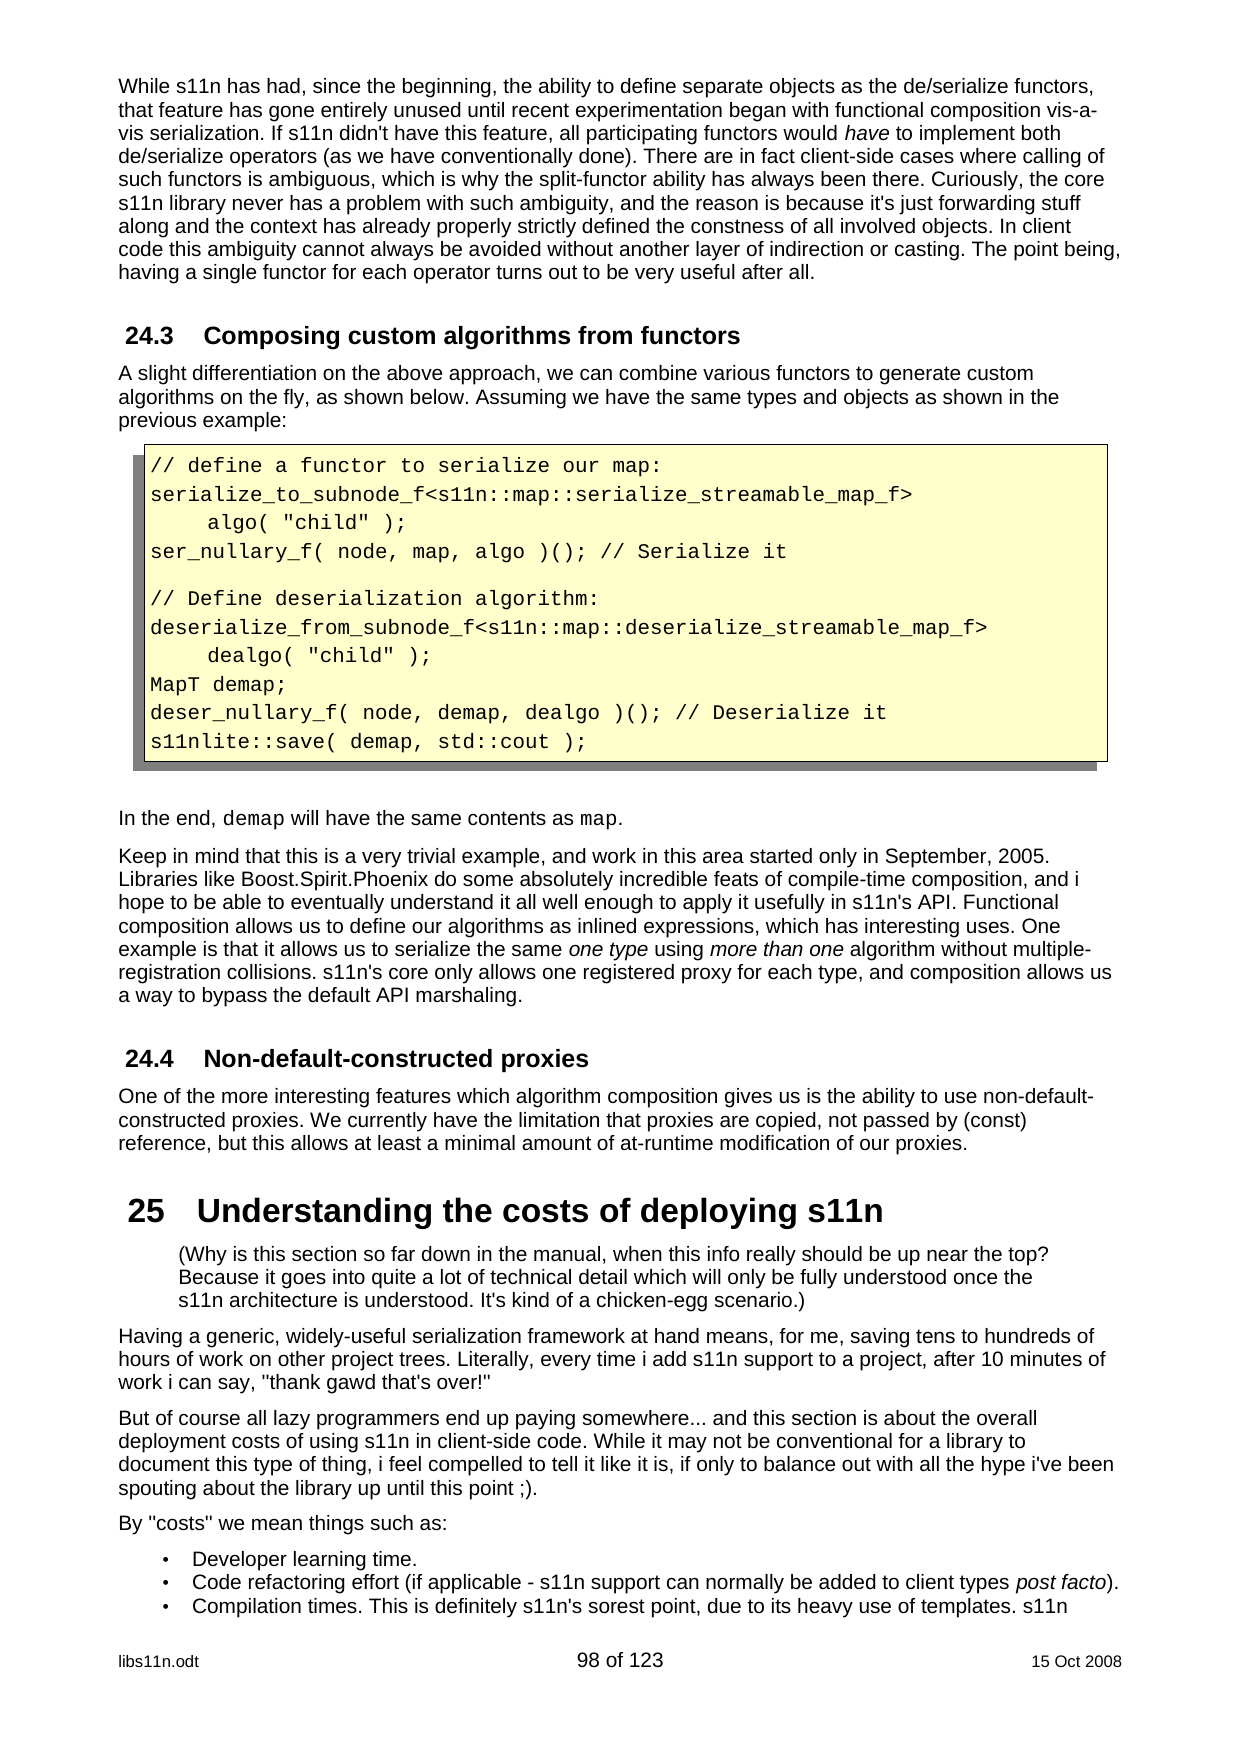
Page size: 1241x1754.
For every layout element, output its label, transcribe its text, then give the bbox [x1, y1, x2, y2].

text serialize_to_subnode_f<s11n::map::serialize_streamable_map_f> [145, 473, 1107, 501]
text By ''costs'' we mean things such as: [118, 1512, 1122, 1535]
text Having a generic, widely-useful serialization framework at hand means, for me, saving tens to hundreds of hours of work on other project trees. Literally, every time i add s11n support to a project, after 10 minutes of work i can say, ''thank gawd that's over!'' [118, 1324, 1122, 1394]
list Compilation times. This is definitely s11n's sorest point, due to its heavy use of templates. s11n [162, 1594, 1122, 1617]
subtitle Composing custom algorithms from functors [118, 322, 1122, 349]
text algo( "child" ); [145, 501, 1107, 530]
text In the end, demap will have the same contents as map. [118, 807, 1122, 832]
text One of the more interesting features which algorithm composition gives us is the ability to use non-default-constructed proxies. We currently have the limitation that proxies are copied, not passed by (const) reference, but this allows at least a minimal amount of at-runtime modification of our proxies. [118, 1085, 1122, 1155]
list Code refactoring effort (if applicable - s11n support can normally be added to client types post facto). [162, 1571, 1122, 1594]
text dealgo( "child" ); [145, 634, 1107, 663]
text deser_nullary_f( node, demap, dealgo )(); // Deserialize it [145, 691, 1107, 720]
text ser_nullary_f( node, map, algo )(); // Serialize it [145, 530, 1107, 558]
text A slight differentiation on the above approach, we can combine various functors to generate custom algorithms on the fly, as shown below. Assuming we have the same types and objects as shown in the previous example: [118, 362, 1122, 432]
subtitle Non-default-constructed proxies [118, 1044, 1122, 1072]
text MapT demap; [145, 663, 1107, 691]
text s11nlite::save( demap, std::cout ); [145, 720, 1107, 761]
subtitle Understanding the costs of deploying s11n [118, 1192, 1122, 1230]
text deserialize_from_subnode_f<s11n::map::deserialize_streamable_map_f> [145, 606, 1107, 634]
text Keep in mind that this is a very trivial example, and work in this area started only in September, 2005. Libraries like Boost.Spirit.Phoenix do some absolutely incredible feats of compile-time composition, and i hope to be able to eventually understand it all well enough to apply it usefully in s11n's API. Functional composition allows us to define our algorithms as inlined expressions, which has interesting uses. One example is that it allows us to serialize the same one type using more than one algorithm without multiple-registration collisions. s11n's core only allows one registered proxy for each type, and composition allows us a way to bypass the default API marshaling. [118, 844, 1122, 1007]
text // Define deserialization algorithm: [145, 582, 1107, 606]
text While s11n has had, since the beginning, the ability to define separate objects as the de/serialize functors, that feature has gone entirely unused until recent experimentation began with functional composition vis-a-vis serialization. If s11n didn't have this feature, all participating functors would have to implement both de/serialize operators (as we have conventionally done). There are in fact client-side cases where calling of such functors is ambiguous, which is why the split-functor ability has always been there. Curiously, the core s11n library never has a problem with such ambiguity, and the reason is because it's just forwarding stuff along and the context has already properly strictly defined the constness of all involved objects. In client code this ambiguity cannot always be avoided without another layer of indirection or casting. The point being, having a single functor for each operator turns out to be very useful after all. [118, 75, 1122, 284]
text (Why is this section so far down in the manual, when this info really should be up near the top? Because it goes into quite a lot of technical detail which will only be fully understood once the s11n architecture is understood. It's kind of a chicken-egg scenario.) [178, 1242, 1062, 1312]
text But of course all lazy programmers end up paying somewhere... and this section is about the overall deployment costs of using s11n in client-side code. While it may not be conventional for a library to document this type of thing, i feel compelled to tell it like it is, if only to balance out with all the hype i've been spouting about the library up until this point ;). [118, 1407, 1122, 1499]
list Developer learning time. [162, 1548, 1122, 1571]
text // define a functor to serialize our map: [145, 445, 1107, 473]
